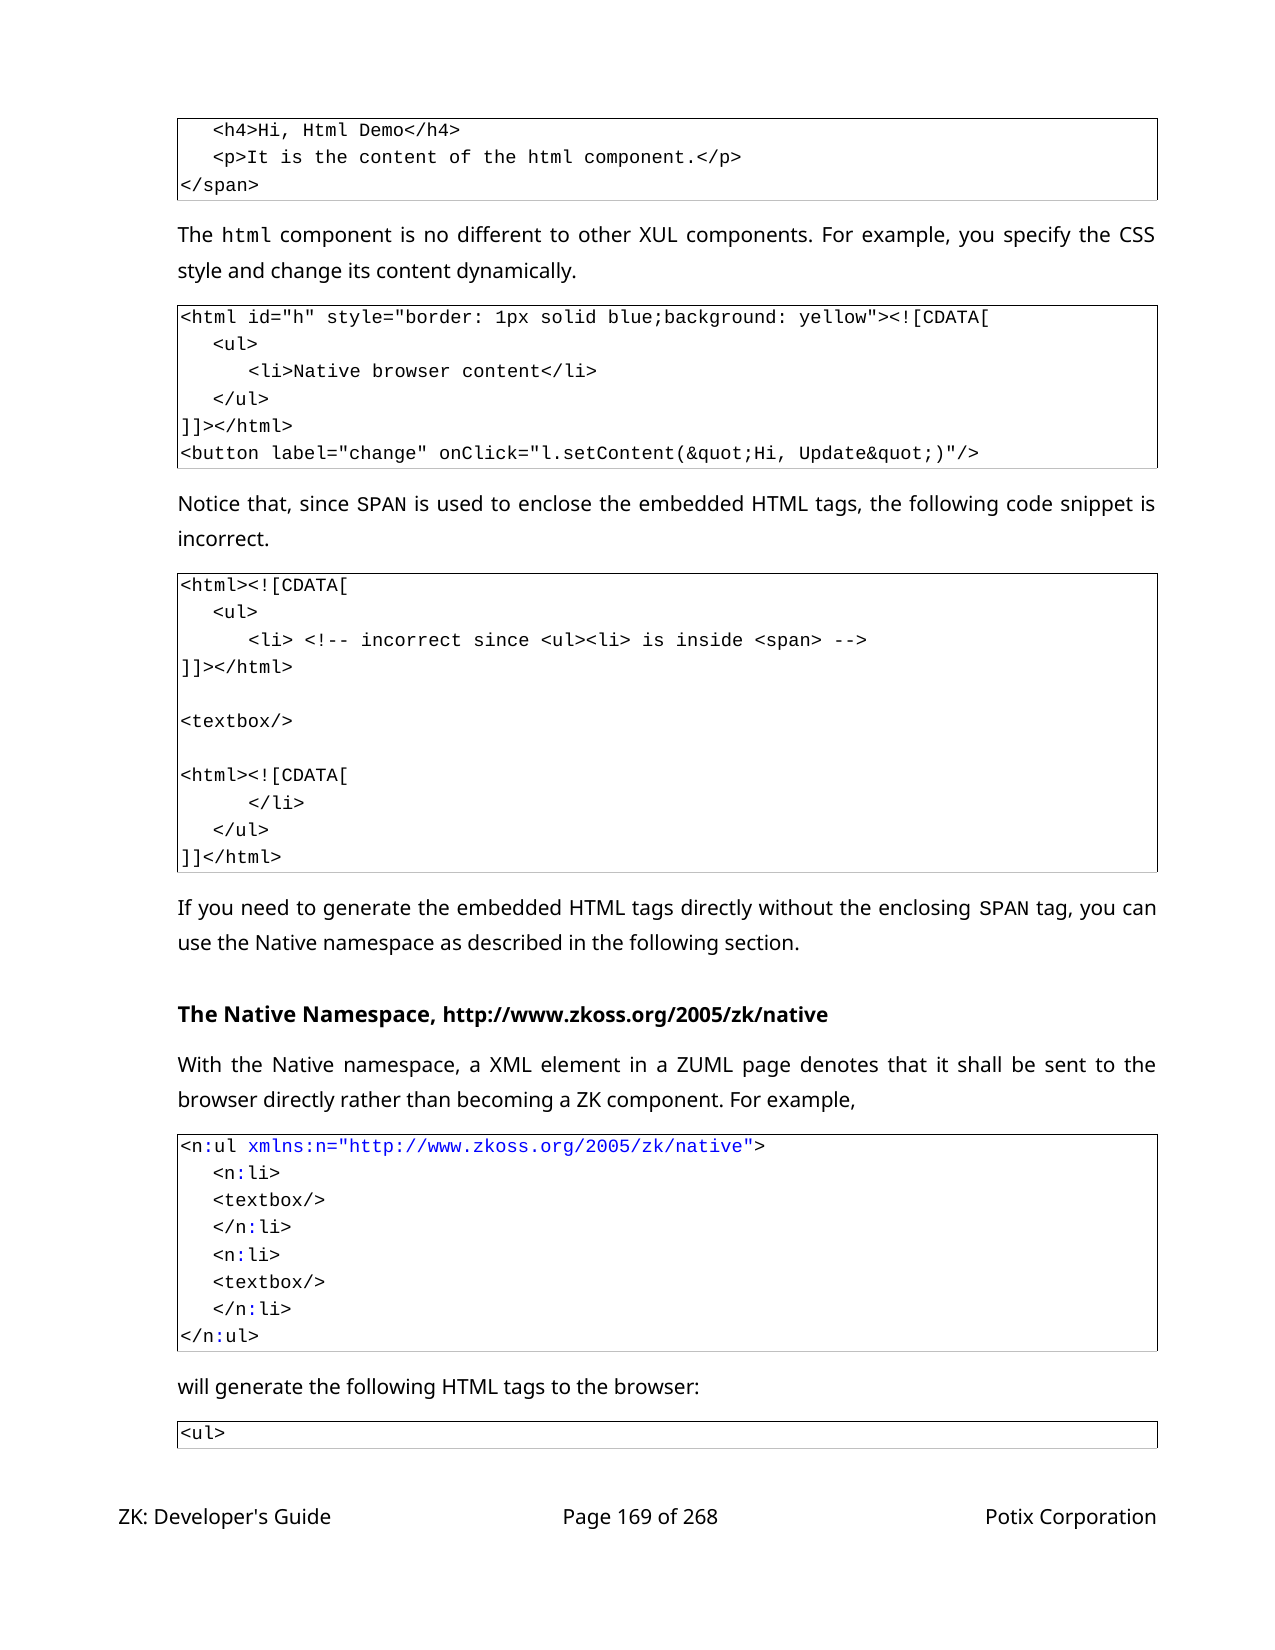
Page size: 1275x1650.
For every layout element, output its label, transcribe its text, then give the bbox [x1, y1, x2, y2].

text Notice that, since SPAN is used to enclose the embedded HTML tags, the following code snippet is incorrect. [177, 489, 1157, 552]
text ]]</html> [178, 845, 1157, 872]
text The html component is no different to other XUL components. For example, you specify the CSS style and change its content dynamically. [177, 220, 1157, 284]
text <html id="h" style="border: 1px solid blue;background: yellow"><![CDATA[ [178, 306, 1157, 329]
text If you need to generate the embedded HTML tags directly without the enclosing SPAN tag, you can use the Native namespace as described in the following section. [177, 893, 1157, 957]
text <li>Native browser content</li> [178, 359, 1157, 383]
text ]]></html> [178, 413, 1157, 438]
text <html><![CDATA[ [178, 763, 1157, 788]
text <ul> [178, 332, 1157, 356]
text With the Native namespace, a XML element in a ZUML page denotes that it shall be sent to the browser directly rather than becoming a ZK component. For example, [177, 1050, 1157, 1113]
text <n:ul xmlns:n="http://www.zkoss.org/2005/zk/native"> [178, 1135, 1157, 1158]
text <li> <!-- incorrect since <ul><li> is inside <span> --> [178, 627, 1157, 652]
text </n:li> [178, 1215, 1157, 1239]
text <textbox/> [178, 709, 1157, 733]
text ]]></html> [178, 654, 1157, 679]
text </span> [178, 172, 1157, 200]
text <n:li> [178, 1242, 1157, 1267]
text </n:li> [178, 1297, 1157, 1321]
text </li> [178, 791, 1157, 815]
text <textbox/> [178, 1188, 1157, 1212]
text will generate the following HTML tags to the browser: [177, 1372, 1157, 1400]
subtitle The Native Namespace, http://www.zkoss.org/2005/zk/native [177, 999, 1157, 1029]
text <ul> [178, 1422, 1157, 1448]
text <ul> [178, 600, 1157, 624]
text <h4>Hi, Html Demo</h4> [178, 119, 1157, 142]
text <html><![CDATA[ [178, 574, 1157, 597]
text </ul> [178, 818, 1157, 842]
text <p>It is the content of the html component.</p> [178, 145, 1157, 169]
text <button label="change" onClick="l.setContent(&quot;Hi, Update&quot;)"/> [178, 441, 1157, 468]
text <n:li> [178, 1161, 1157, 1185]
text <textbox/> [178, 1270, 1157, 1294]
text </ul> [178, 386, 1157, 411]
text </n:ul> [178, 1324, 1157, 1351]
